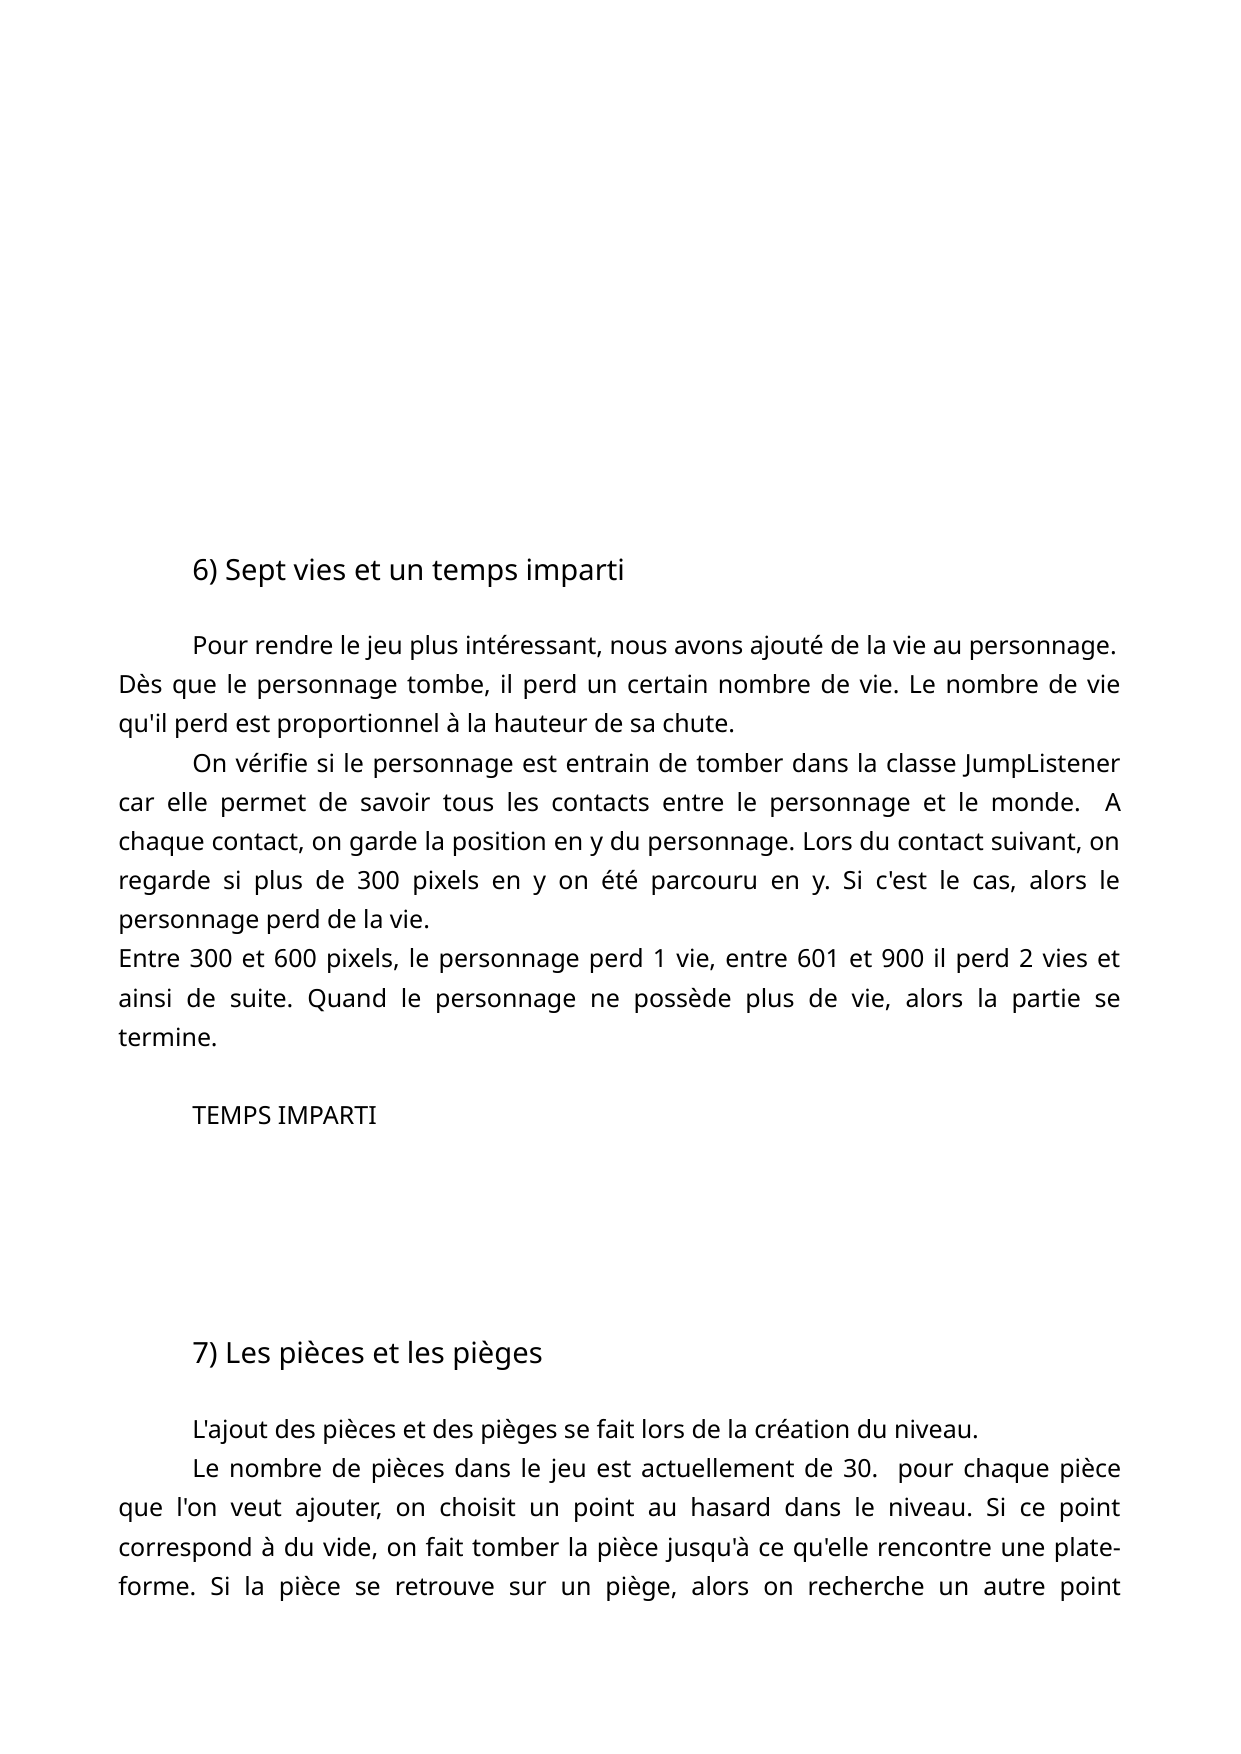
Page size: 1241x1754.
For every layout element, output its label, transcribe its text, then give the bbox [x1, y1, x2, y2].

text On vérifie si le personnage est entrain de tomber dans la classe JumpListener car elle permet de savoir tous les contacts entre le personnage et le monde. A chaque contact, on garde la position en y du personnage. Lors du contact suivant, on regarde si plus de 300 pixels en y on été parcouru en y. Si c'est le cas, alors le personnage perd de la vie. [118, 745, 1122, 936]
text Entre 300 et 600 pixels, le personnage perd 1 vie, entre 601 et 900 il perd 2 vies et ainsi de suite. Quand le personnage ne possède plus de vie, alors la partie se termine. [118, 941, 1122, 1053]
text Le nombre de pièces dans le jeu est actuellement de 30. pour chaque pièce que l'on veut ajouter, on choisit un point au hasard dans le niveau. Si ce point correspond à du vide, on fait tomber la pièce jusqu'à ce qu'elle rencontre une plate-forme. Si la pièce se retrouve sur un piège, alors on recherche un autre point [118, 1451, 1122, 1602]
text 6) Sept vies et un temps imparti [118, 549, 1122, 589]
text TEMPS IMPARTI [118, 1098, 1122, 1132]
text 7) Les pièces et les pièges [118, 1333, 1122, 1372]
text Dès que le personnage tombe, il perd un certain nombre de vie. Le nombre de vie qu'il perd est proportionnel à la hauteur de sa chute. [118, 667, 1122, 740]
text Pour rendre le jeu plus intéressant, nous avons ajouté de la vie au personnage. [118, 628, 1122, 662]
text L'ajout des pièces et des pièges se fait lors de la création du niveau. [118, 1412, 1122, 1446]
